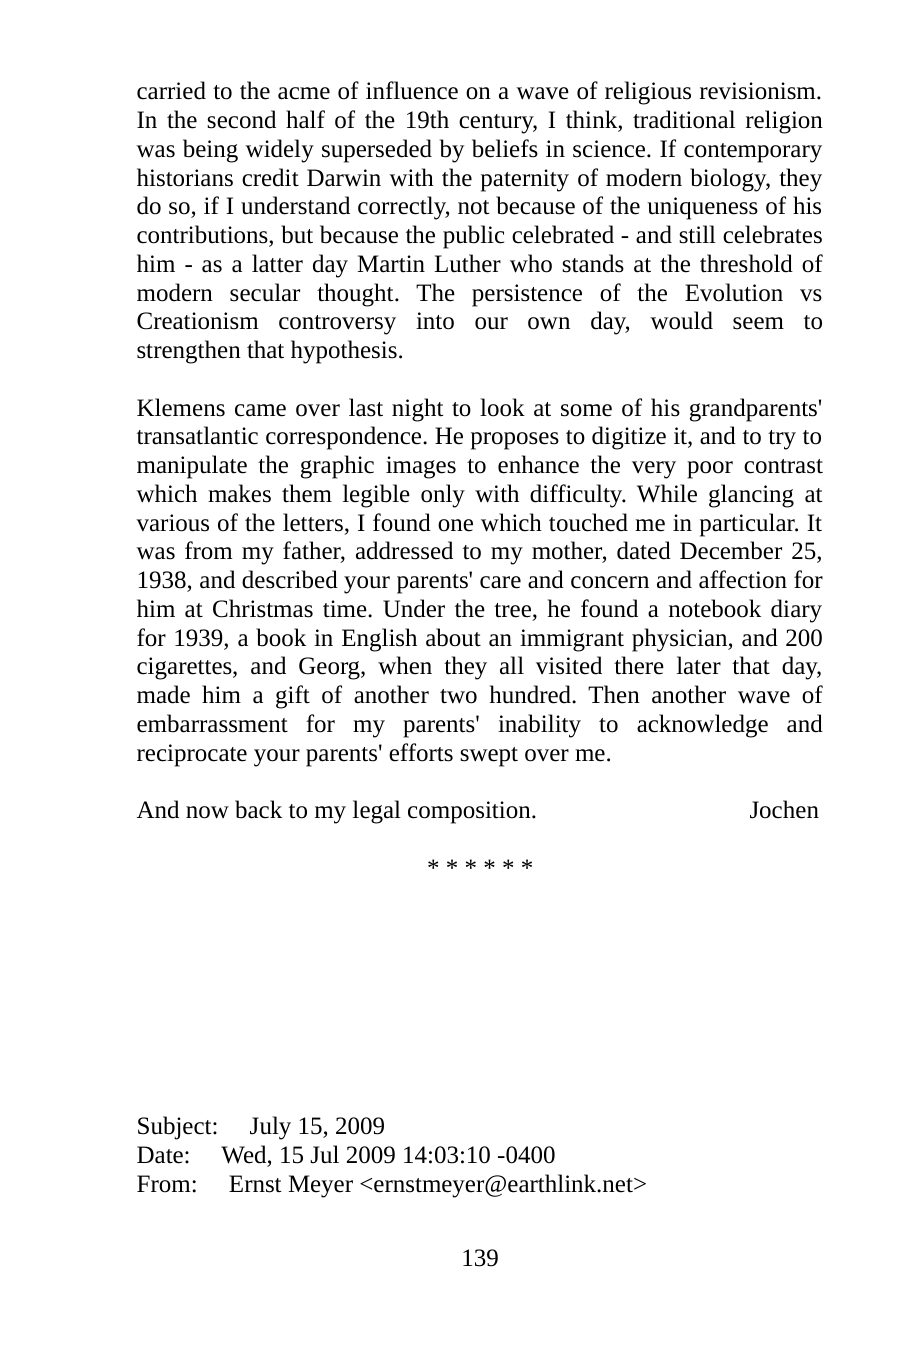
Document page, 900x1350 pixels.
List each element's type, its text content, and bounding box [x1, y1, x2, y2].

text carried to the acme of influence on a wave of religious revisionism. In the second half of the 19th century, I think, traditional religion was being widely superseded by beliefs in science. If contemporary historians credit Darwin with the paternity of modern biology, they do so, if I understand correctly, not because of the uniqueness of his contributions, but because the public celebrated - and still celebrates him - as a latter day Martin Luther who stands at the threshold of modern secular thought. The persistence of the Evolution vs Creationism controversy into our own day, would seem to strengthen that hypothesis. [136, 76, 823, 364]
text From: Ernst Meyer <ernstmeyer@earthlink.net> [136, 1169, 823, 1198]
text And now back to my legal composition. Jochen [136, 795, 823, 824]
text Klemens came over last night to look at some of his grandparents' transatlantic correspondence. He proposes to digitize it, and to try to manipulate the graphic images to enhance the very poor contrast which makes them legible only with difficulty. While glancing at various of the letters, I found one which touched me in particular. It was from my father, addressed to my mother, dated December 25, 1938, and described your parents' care and concern and affection for him at Christmas time. Under the tree, he found a notebook diary for 1939, a book in English about an immigrant physician, and 200 cigarettes, and Georg, when they all visited there later that day, made him a gift of another two hundred. Then another wave of embarrassment for my parents' inability to acknowledge and reciprocate your parents' efforts swept over me. [136, 393, 823, 766]
text Subject: July 15, 2009 [136, 1111, 823, 1140]
text Date: Wed, 15 Jul 2009 14:03:10 -0400 [136, 1140, 823, 1169]
text * * * * * * [136, 853, 823, 881]
